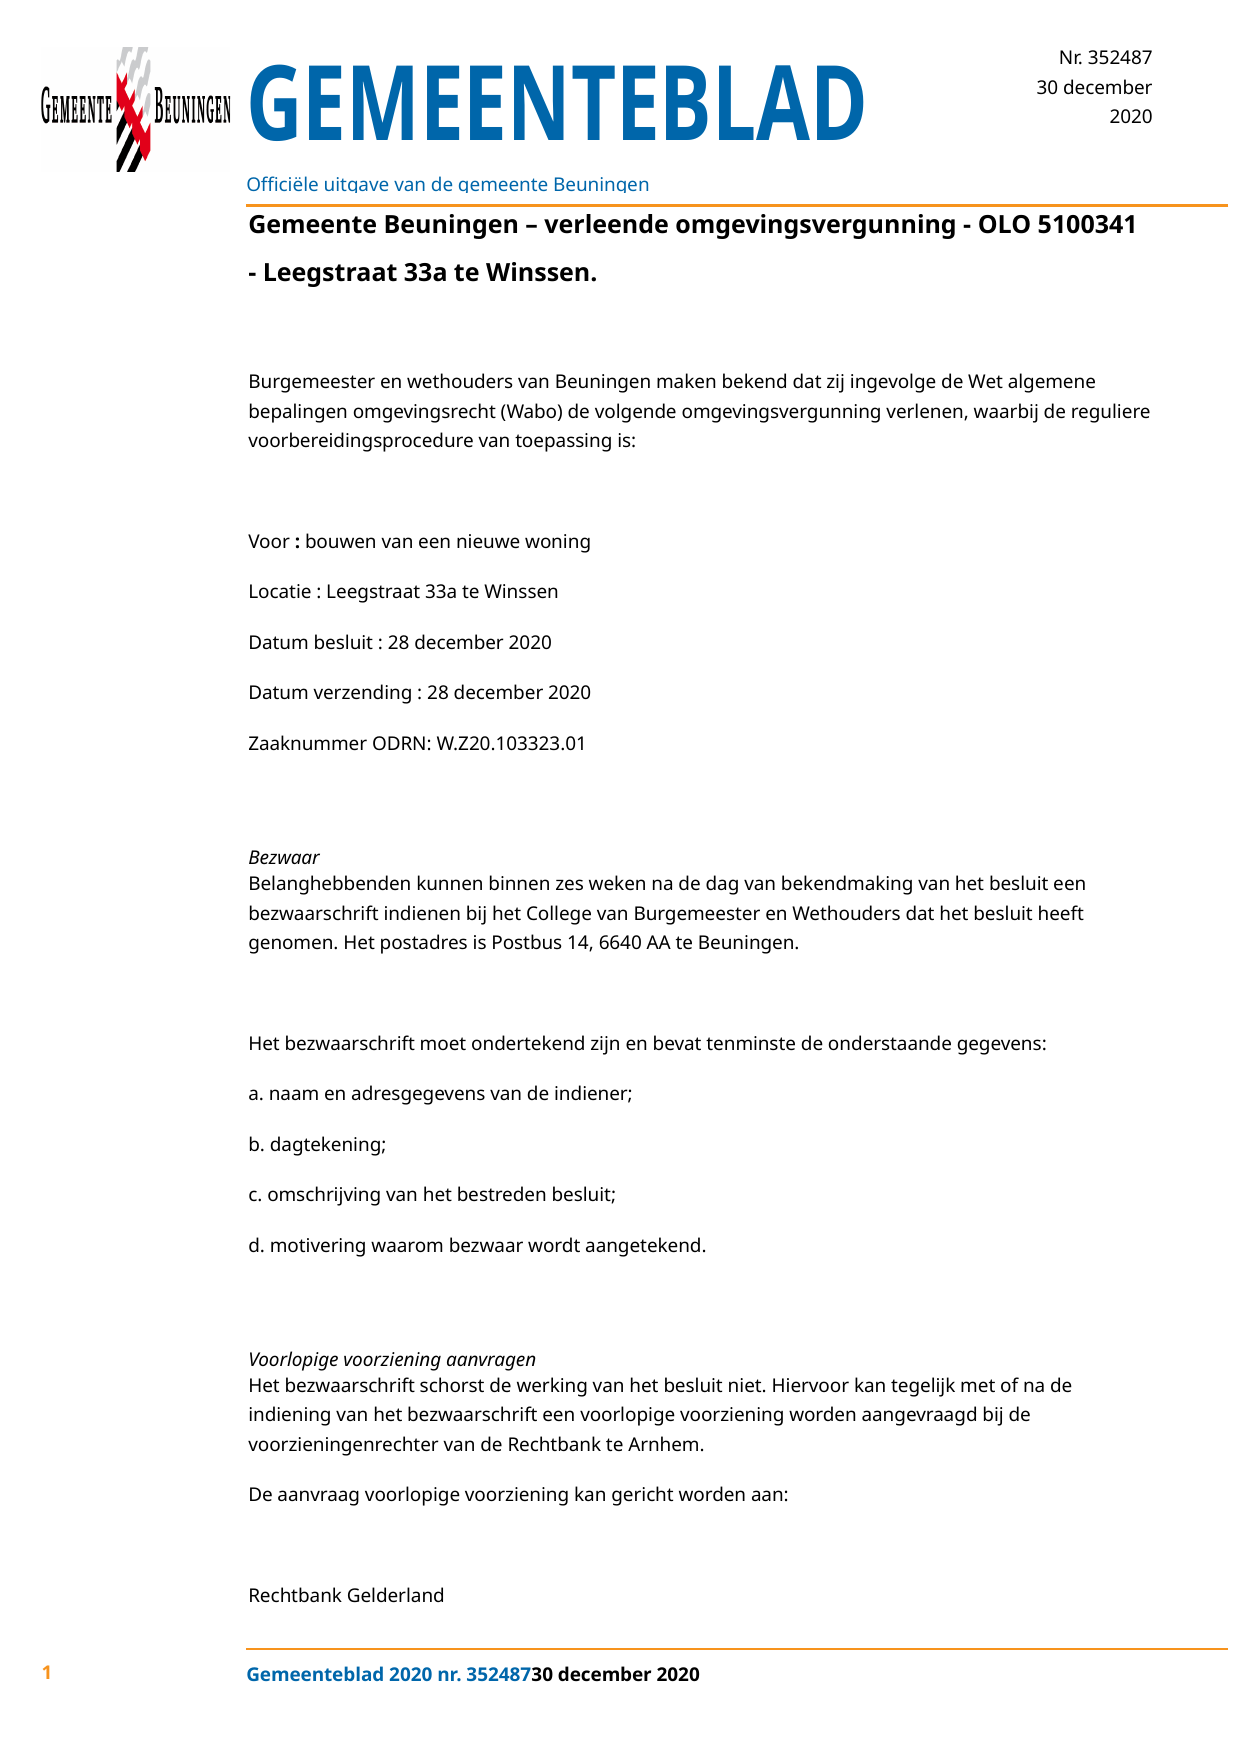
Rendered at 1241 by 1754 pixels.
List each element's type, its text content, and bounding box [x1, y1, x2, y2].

text Bezwaar [248, 844, 1152, 870]
text Het bezwaarschrift schorst de werking van het besluit niet. Hiervoor kan tegelijk met of na de indiening van het bezwaarschrift een voorlopige voorziening worden aangevraagd bij de voorzieningenrechter van de Rechtbank te Arnhem. [248, 1372, 1152, 1457]
text Het bezwaarschrift moet ondertekend zijn en bevat tenminste de onderstaande gegevens: [248, 1030, 1152, 1056]
text b. dagtekening; [248, 1131, 1152, 1157]
text Burgemeester en wethouders van Beuningen maken bekend dat zij ingevolge de Wet algemene bepalingen omgevingsrecht (Wabo) de volgende omgevingsvergunning verlenen, waarbij de reguliere voorbereidingsprocedure van toepassing is: [248, 368, 1152, 453]
text Zaaknummer ODRN: W.Z20.103323.01 [248, 730, 1152, 756]
text Belanghebbenden kunnen binnen zes weken na de dag van bekendmaking van het besluit een bezwaarschrift indienen bij het College van Burgemeester en Wethouders dat het besluit heeft genomen. Het postadres is Postbus 14, 6640 AA te Beuningen. [248, 870, 1152, 955]
text c. omschrijving van het bestreden besluit; [248, 1181, 1152, 1207]
text d. motivering waarom bezwaar wordt aangetekend. [248, 1232, 1152, 1257]
text Datum verzending : 28 december 2020 [248, 679, 1152, 705]
text a. naam en adresgegevens van de indiener; [248, 1081, 1152, 1106]
text Rechtbank Gelderland [248, 1582, 1152, 1608]
text Voor : bouwen van een nieuwe woning [248, 528, 1152, 554]
text Gemeente Beuningen – verleende omgevingsvergunning - OLO 5100341 - Leegstraat 33a te Winssen. [248, 207, 1152, 288]
text Locatie : Leegstraat 33a te Winssen [248, 579, 1152, 604]
picture [41, 47, 231, 172]
text Voorlopige voorziening aanvragen [248, 1346, 1152, 1372]
text De aanvraag voorlopige voorziening kan gericht worden aan: [248, 1481, 1152, 1507]
text Datum besluit : 28 december 2020 [248, 629, 1152, 655]
